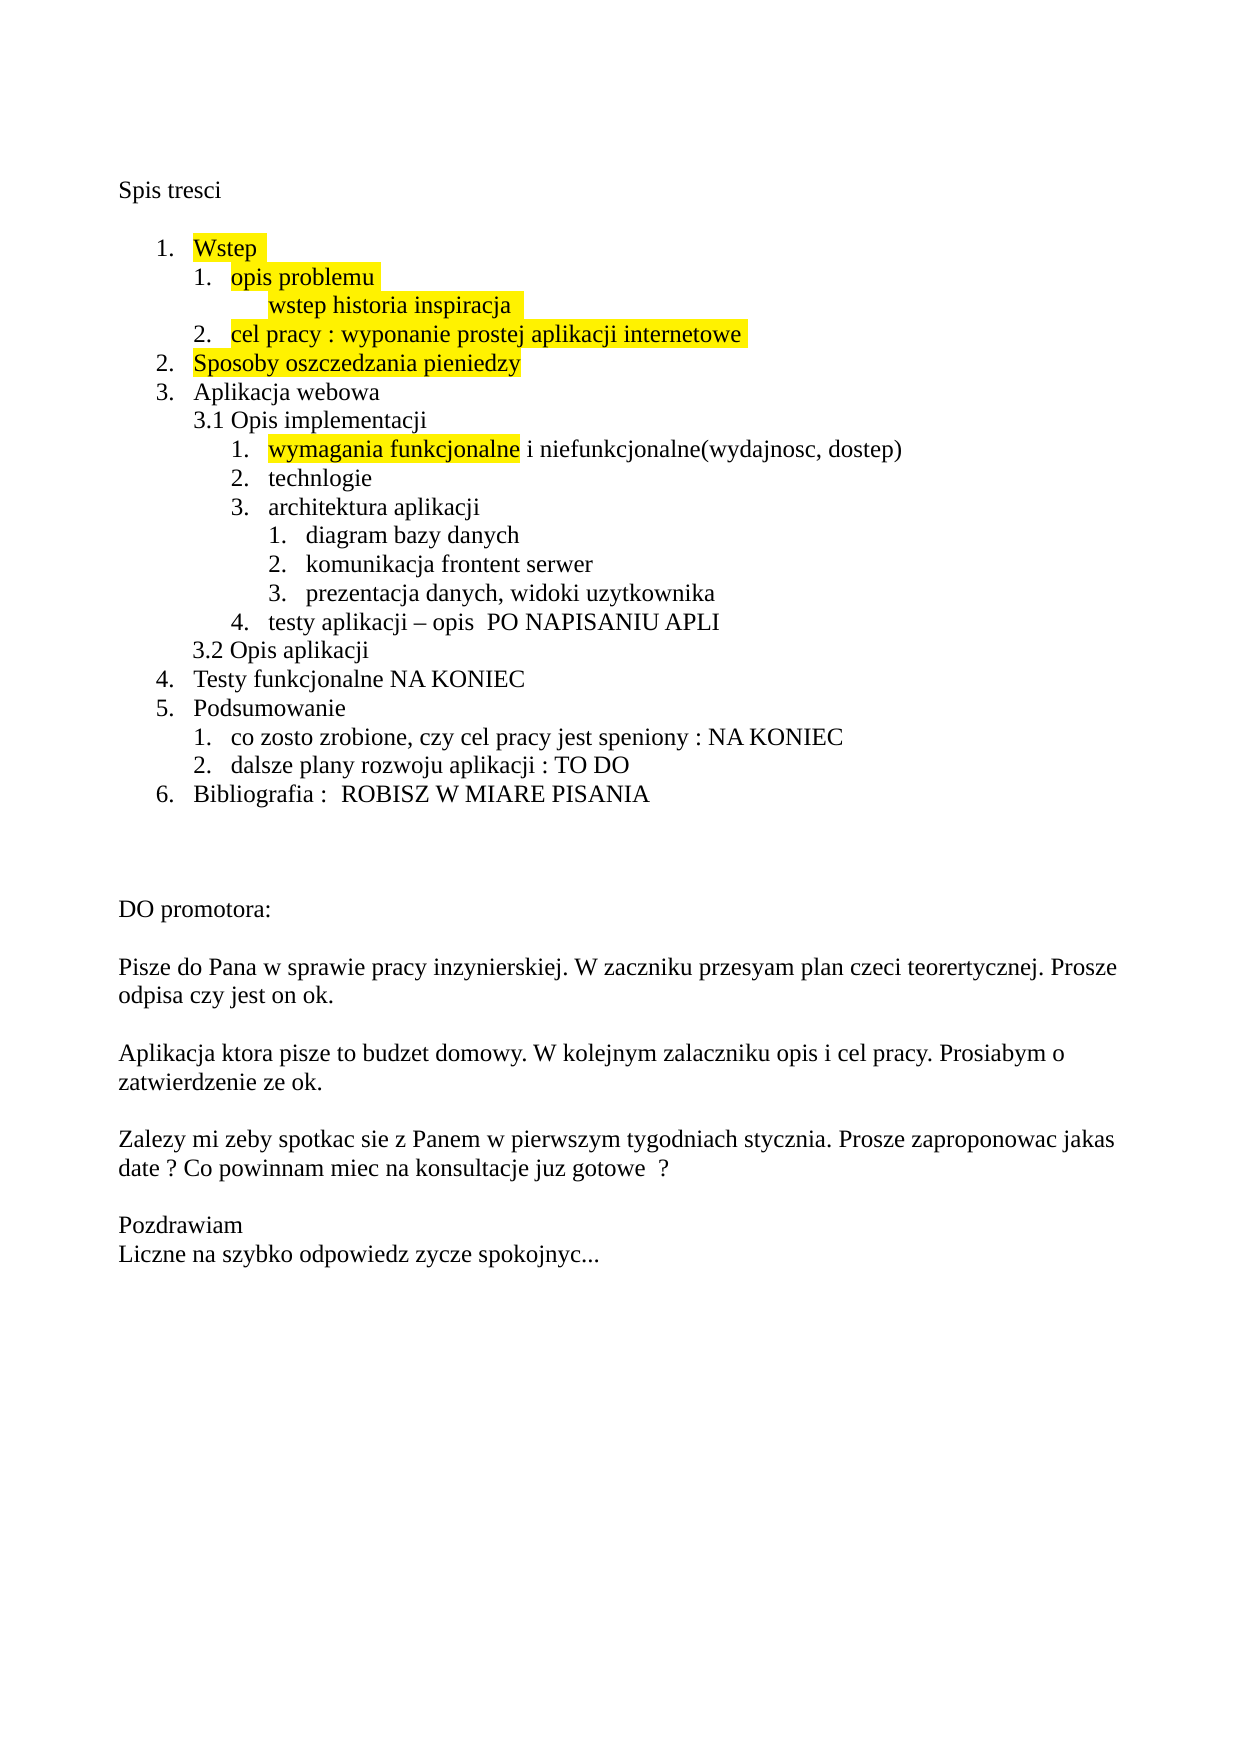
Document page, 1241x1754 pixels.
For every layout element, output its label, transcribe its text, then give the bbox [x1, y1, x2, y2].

text Aplikacja ktora pisze to budzet domowy. W kolejnym zalaczniku opis i cel pracy. Prosiabym o zatwierdzenie ze ok. [118, 1038, 1122, 1096]
text Spis tresci [118, 176, 1122, 204]
text DO promotora: [118, 894, 1122, 923]
text 3.2 Opis aplikacji [118, 636, 1122, 664]
text Pozdrawiam [118, 1211, 1122, 1239]
list co zosto zrobione, czy cel pracy jest speniony : NA KONIEC [193, 722, 1122, 751]
list dalsze plany rozwoju aplikacji : TO DO [193, 751, 1122, 779]
list Sposoby oszczedzania pieniedzy [156, 348, 1122, 377]
list cel pracy : wyponanie prostej aplikacji internetowe [193, 319, 1122, 348]
list testy aplikacji – opis PO NAPISANIU APLI [231, 607, 1122, 636]
text Pisze do Pana w sprawie pracy inzynierskiej. W zaczniku przesyam plan czeci teorertycznej. Prosze odpisa czy jest on ok. [118, 952, 1122, 1009]
list wymagania funkcjonalne i niefunkcjonalne(wydajnosc, dostep) [231, 434, 1122, 463]
list Bibliografia : ROBISZ W MIARE PISANIA [156, 779, 1122, 808]
list komunikacja frontent serwer [268, 549, 1122, 578]
list wstep historia inspiracja [231, 291, 1122, 319]
list opis problemu [193, 262, 1122, 291]
text Zalezy mi zeby spotkac sie z Panem w pierwszym tygodniach stycznia. Prosze zaproponowac jakas date ? Co powinnam miec na konsultacje juz gotowe ? [118, 1124, 1122, 1182]
list Testy funkcjonalne NA KONIEC [156, 664, 1122, 693]
list Aplikacja webowa [156, 377, 1122, 406]
list 3.1 Opis implementacji [156, 406, 1122, 434]
list prezentacja danych, widoki uzytkownika [268, 578, 1122, 607]
list Wstep [156, 233, 1122, 262]
list Podsumowanie [156, 693, 1122, 722]
list technlogie [231, 463, 1122, 492]
text Liczne na szybko odpowiedz zycze spokojnyc... [118, 1239, 1122, 1268]
list architektura aplikacji [231, 492, 1122, 521]
list diagram bazy danych [268, 521, 1122, 549]
